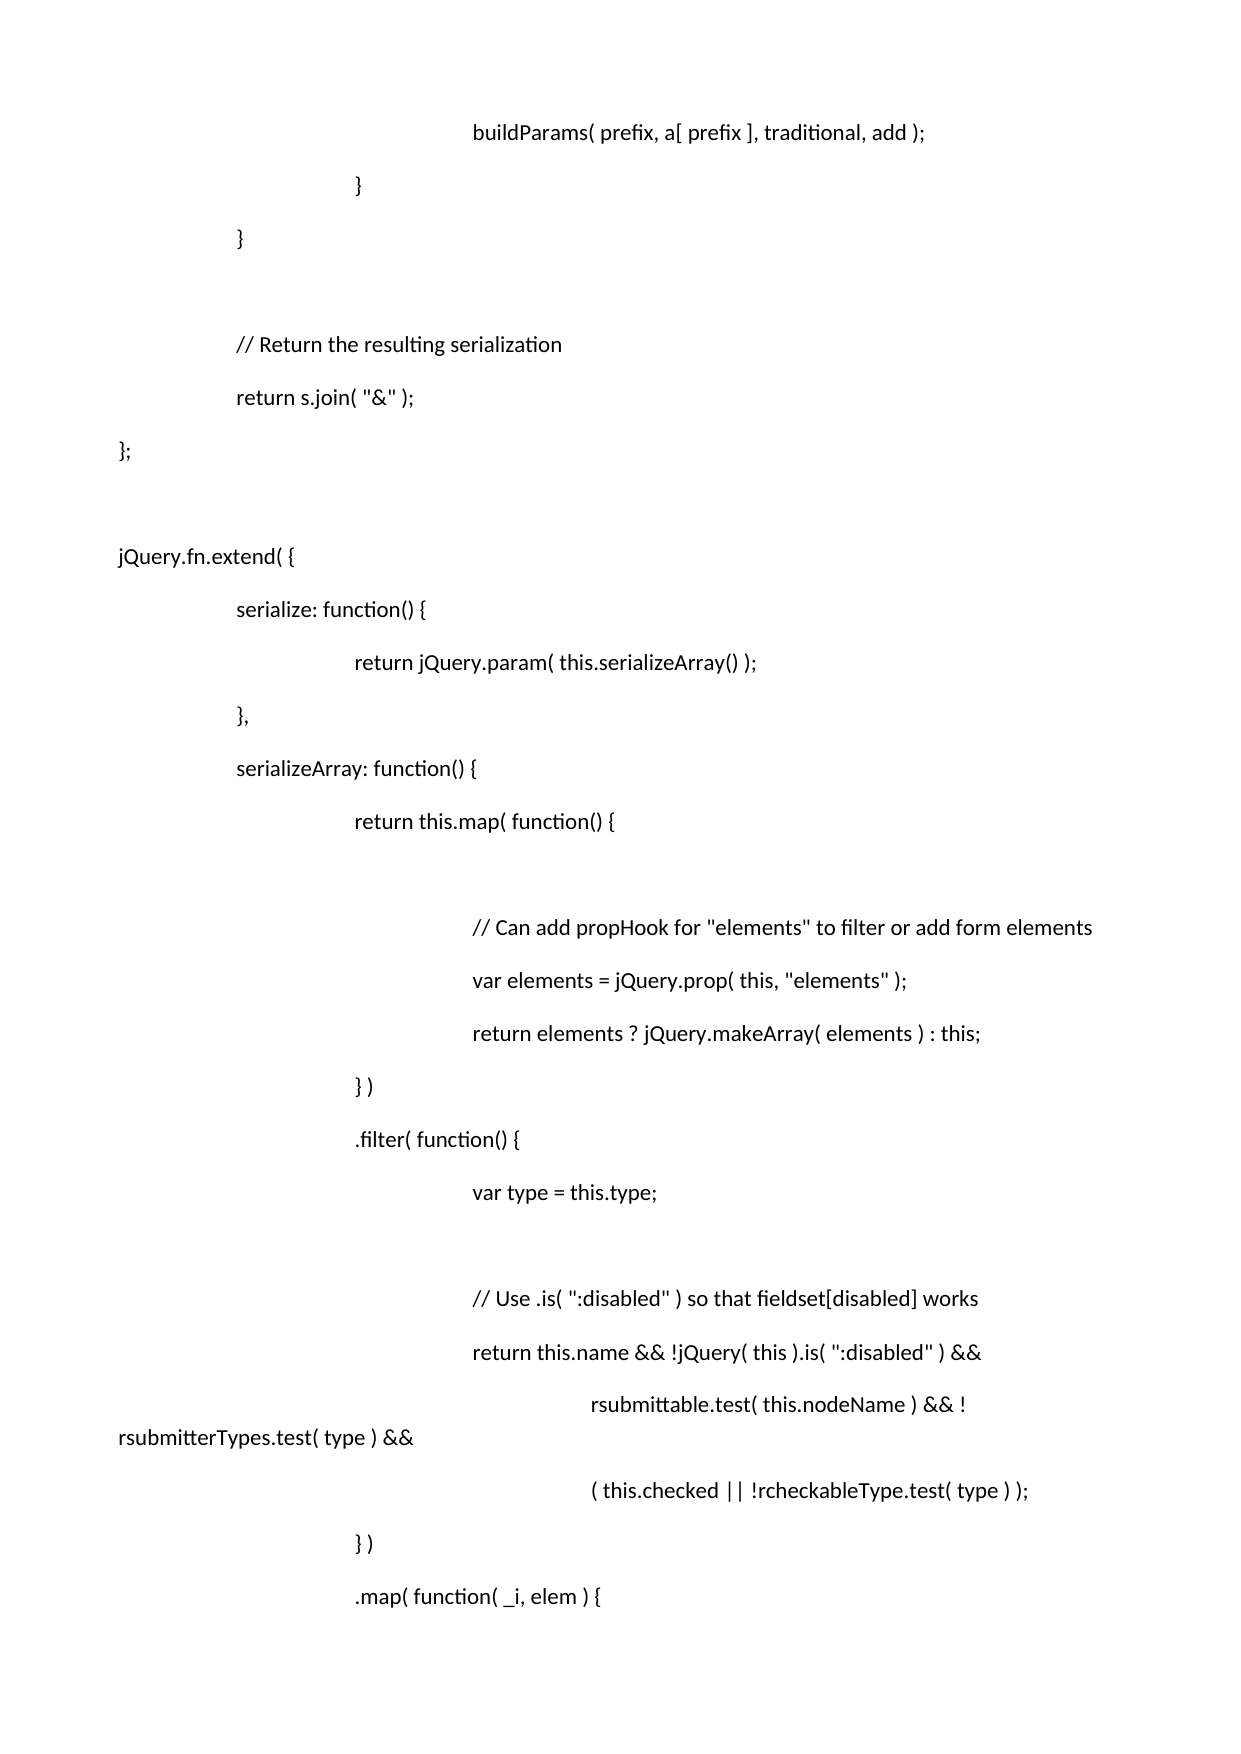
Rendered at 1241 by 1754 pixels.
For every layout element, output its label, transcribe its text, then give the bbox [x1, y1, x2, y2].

text // Return the resulting serialization [118, 330, 1122, 358]
text }, [118, 701, 1122, 729]
text // Use .is( ":disabled" ) so that fieldset[disabled] works [118, 1284, 1122, 1313]
text serialize: function() { [118, 595, 1122, 623]
text jQuery.fn.extend( { [118, 542, 1122, 570]
text } [118, 224, 1122, 252]
text serializeArray: function() { [118, 754, 1122, 782]
text .filter( function() { [118, 1126, 1122, 1153]
text .map( function( _i, elem ) { [118, 1582, 1122, 1610]
text } ) [118, 1529, 1122, 1557]
text // Can add propHook for "elements" to filter or add form elements [118, 913, 1122, 941]
text }; [118, 436, 1122, 464]
text } ) [118, 1072, 1122, 1101]
text return s.join( "&" ); [118, 383, 1122, 411]
text return this.name && !jQuery( this ).is( ":disabled" ) && [118, 1338, 1122, 1366]
text var elements = jQuery.prop( this, "elements" ); [118, 966, 1122, 994]
text } [118, 171, 1122, 199]
text return this.map( function() { [118, 807, 1122, 835]
text ( this.checked || !rcheckableType.test( type ) ); [118, 1476, 1122, 1504]
text var type = this.type; [118, 1178, 1122, 1207]
text return jQuery.param( this.serializeArray() ); [118, 648, 1122, 676]
text return elements ? jQuery.makeArray( elements ) : this; [118, 1019, 1122, 1047]
text rsubmittable.test( this.nodeName ) && !rsubmitterTypes.test( type ) && [118, 1391, 1122, 1451]
text buildParams( prefix, a[ prefix ], traditional, add ); [118, 118, 1122, 146]
